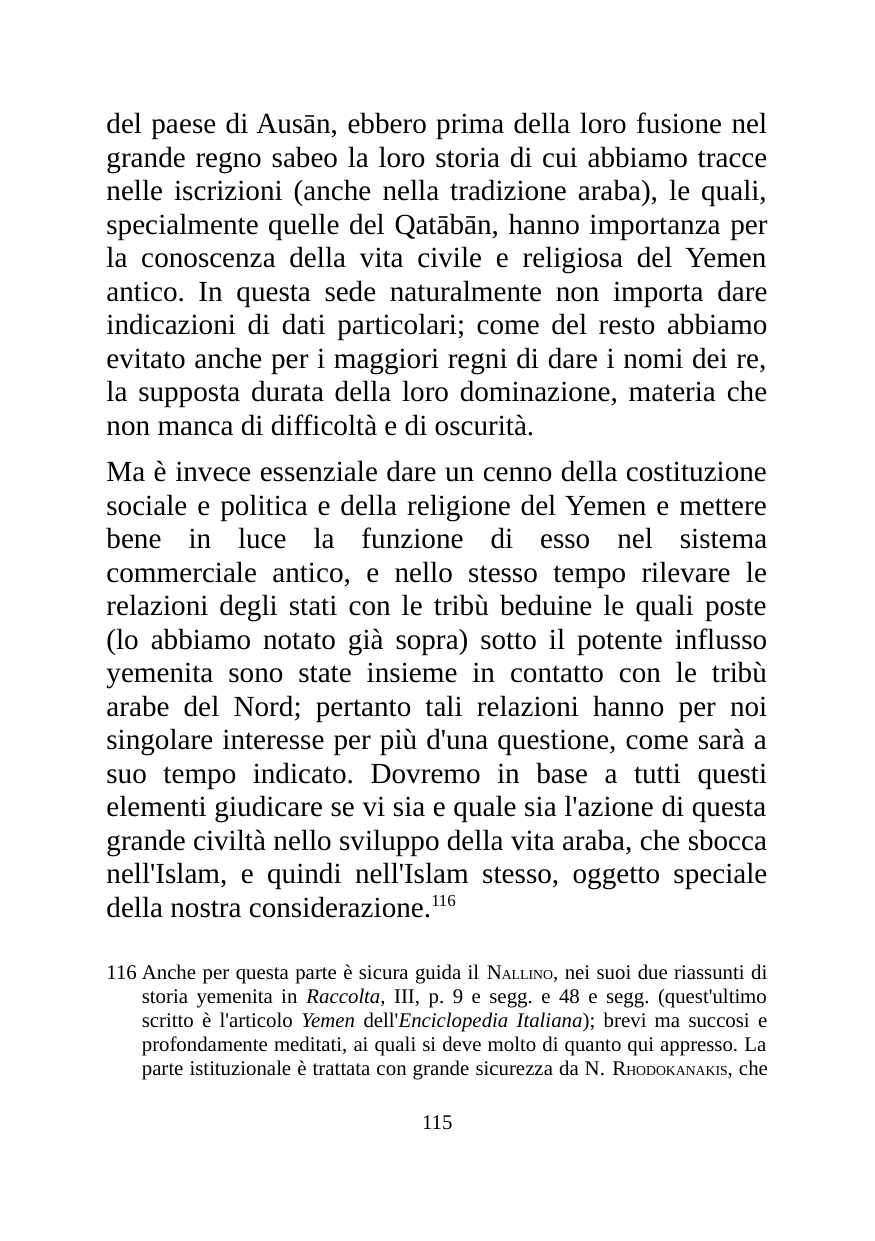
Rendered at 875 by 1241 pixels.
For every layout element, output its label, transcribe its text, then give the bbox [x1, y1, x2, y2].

text del paese di Ausān, ebbero prima della loro fusione nel grande regno sabeo la loro storia di cui abbiamo tracce nelle iscrizioni (anche nella tradizione araba), le quali, specialmente quelle del Qatābān, hanno importanza per la conoscenza della vita civile e religiosa del Yemen antico. In questa sede naturalmente non importa dare indicazioni di dati particolari; come del resto abbiamo evitato anche per i maggiori regni di dare i nomi dei re, la supposta durata della loro dominazione, materia che non manca di difficoltà e di oscurità. [106, 106, 768, 442]
text Anche per questa parte è sicura guida il Nallino, nei suoi due riassunti di storia yemenita in Raccolta, III, p. 9 e segg. e 48 e segg. (quest'ultimo scritto è l'articolo Yemen dell'Enciclopedia Italiana); brevi ma succosi e profondamente meditati, ai quali si deve molto di quanto qui appresso. La parte istituzionale è trattata con grande sicurezza da N. Rhodokanakis, che [106, 960, 768, 1080]
text Ma è invece essenziale dare un cenno della costituzione sociale e politica e della religione del Yemen e mettere bene in luce la funzione di esso nel sistema commerciale antico, e nello stesso tempo rilevare le relazioni degli stati con le tribù beduine le quali poste (lo abbiamo notato già sopra) sotto il potente influsso yemenita sono state insieme in contatto con le tribù arabe del Nord; pertanto tali relazioni hanno per noi singolare interesse per più d'una questione, come sarà a suo tempo indicato. Dovremo in base a tutti questi elementi giudicare se vi sia e quale sia l'azione di questa grande civiltà nello sviluppo della vita araba, che sbocca nell'Islam, e quindi nell'Islam stesso, oggetto speciale della nostra considerazione. [106, 454, 768, 924]
